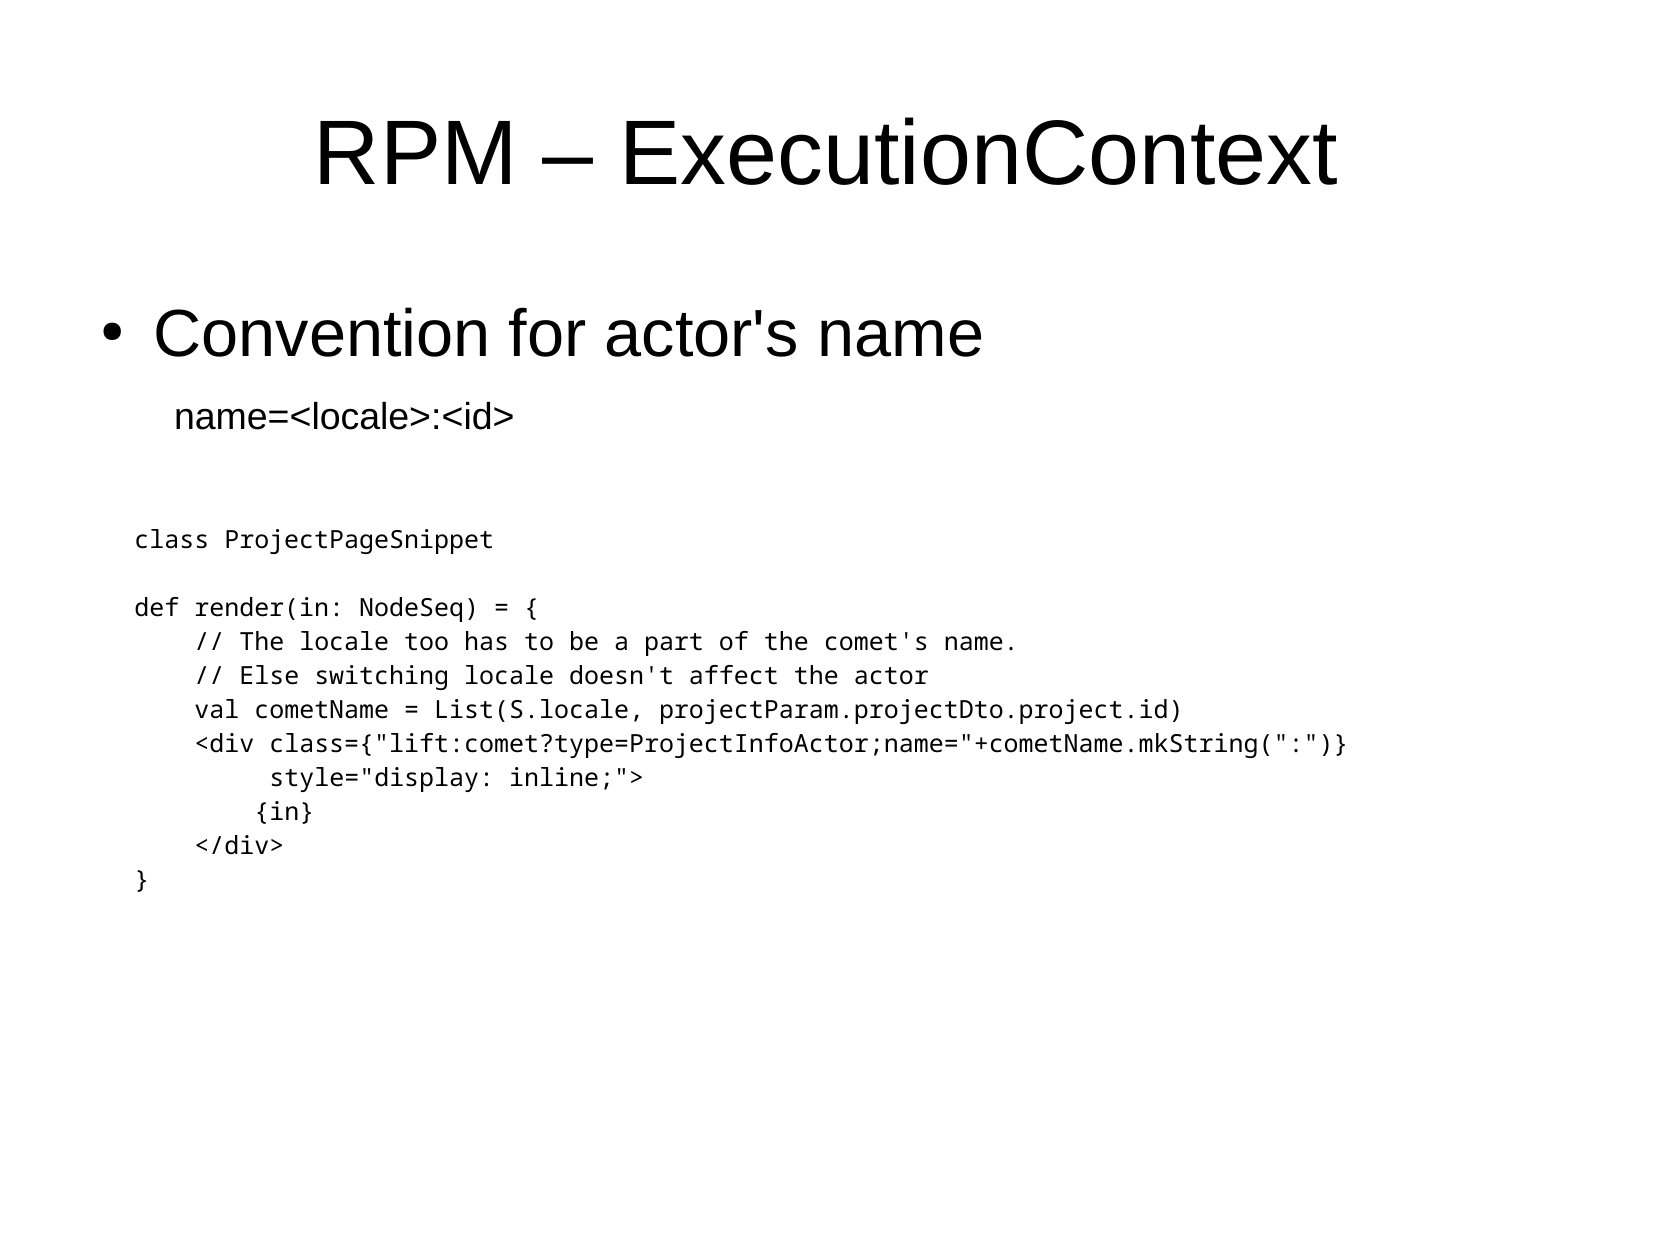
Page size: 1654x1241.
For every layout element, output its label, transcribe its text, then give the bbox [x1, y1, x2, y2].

text_box name=<locale>:<id> [159, 388, 530, 446]
title RPM – ExecutionContext [82, 49, 1571, 257]
list Convention for actor's name [82, 296, 1571, 384]
text_box class ProjectPageSnippet def render(in: NodeSeq) = { // The locale too has to be a part of the comet's name. // Else switching locale doesn't affect the actor val cometName = List(S.locale, projectParam.projectDto.project.id) <div class={"lift:comet?type=ProjectInfoActor;name="+cometName.mkString(":")} style="display: inline;"> {in} </div> } [119, 513, 1475, 851]
